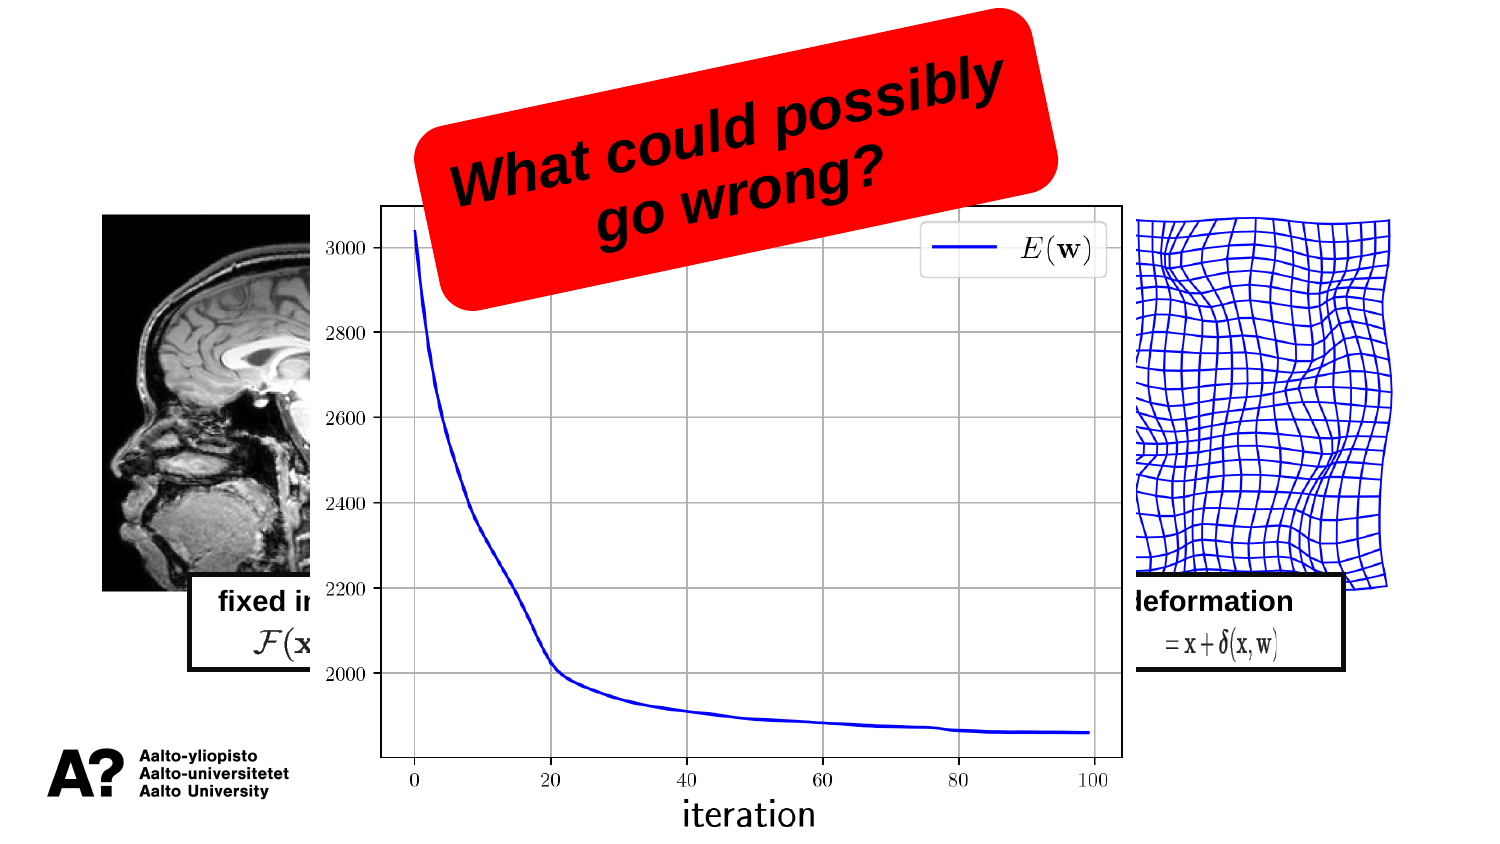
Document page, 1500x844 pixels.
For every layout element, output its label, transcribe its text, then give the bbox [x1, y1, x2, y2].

text_box What could possibly go wrong? [430, 36, 1038, 290]
text_box [417, 11, 1056, 308]
text_box deformation [1136, 574, 1344, 670]
picture [1165, 601, 1277, 670]
text_box fixed image [189, 574, 310, 670]
picture [0, 186, 1420, 844]
